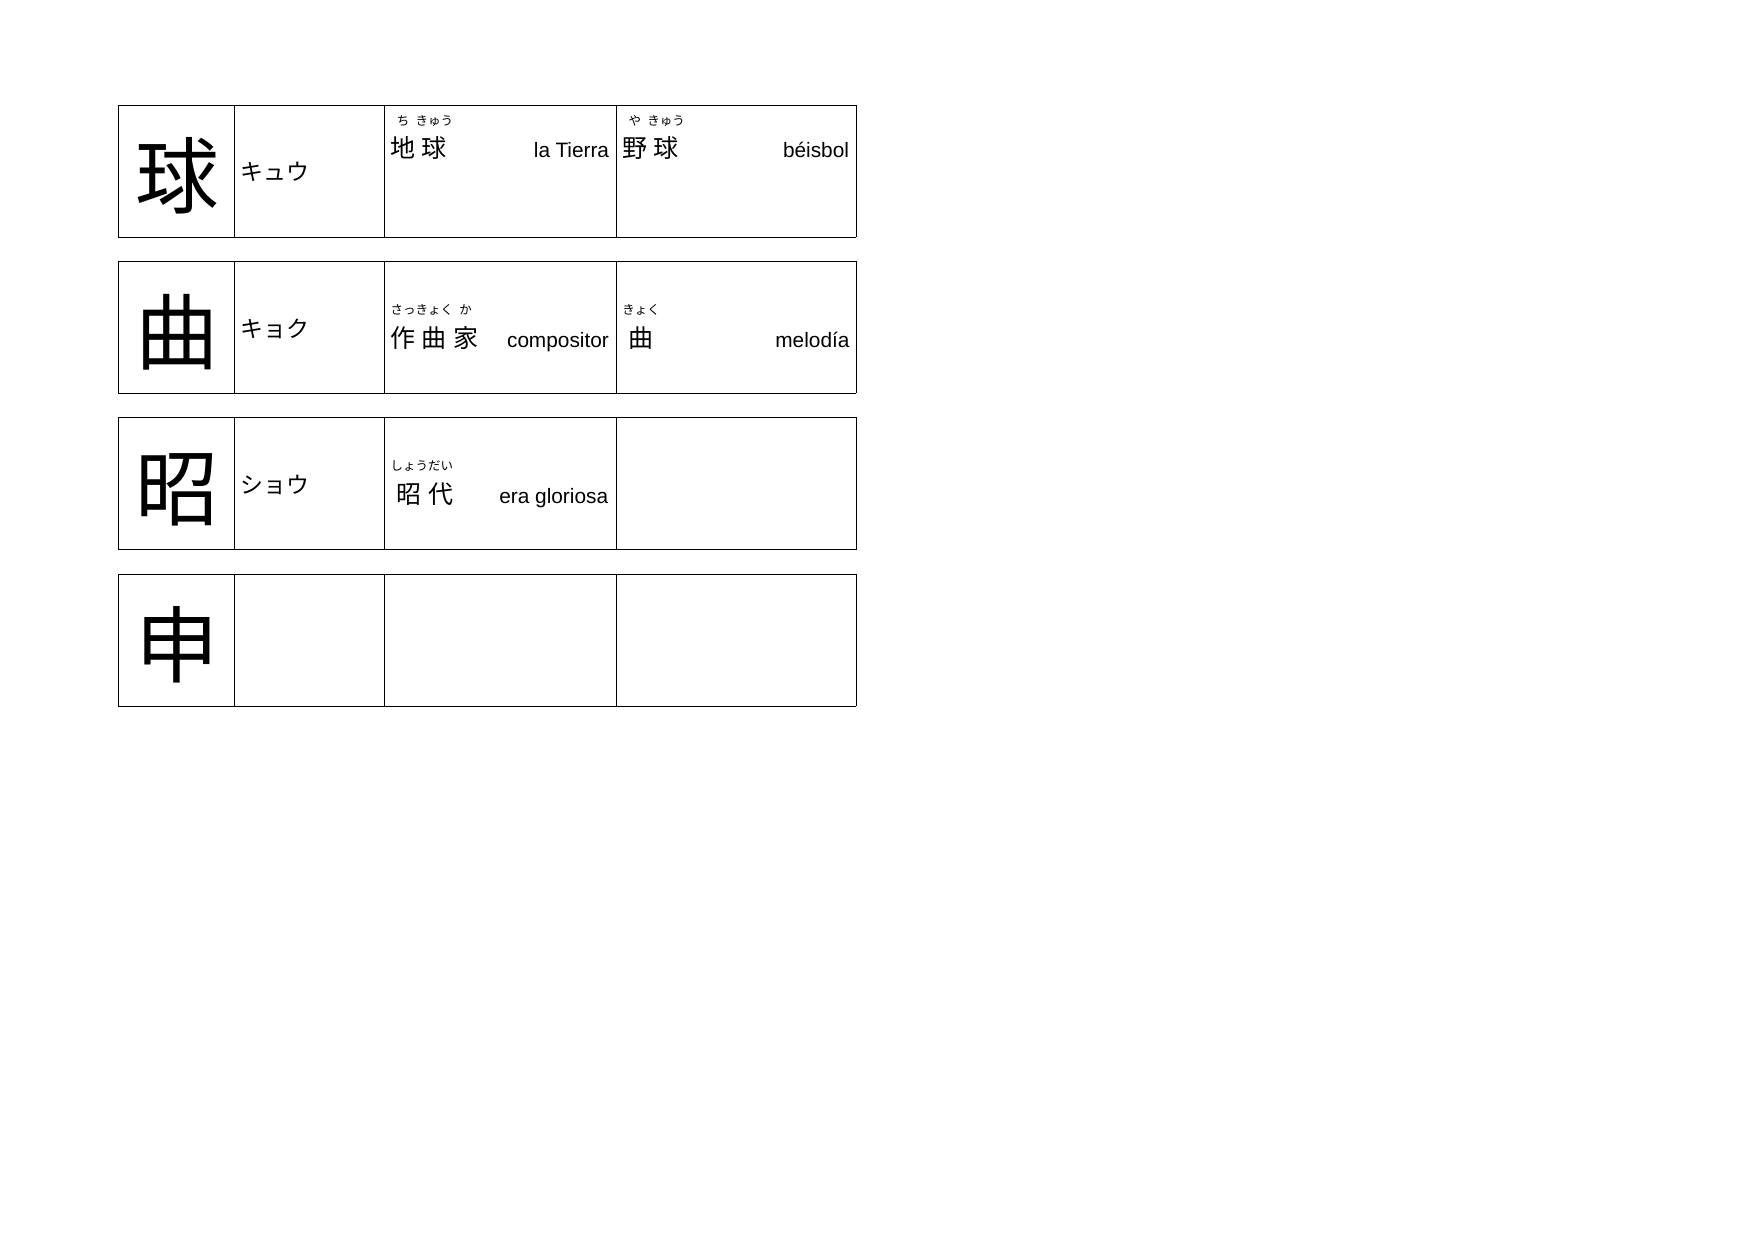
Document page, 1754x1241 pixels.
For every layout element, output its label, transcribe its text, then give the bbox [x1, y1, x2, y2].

table_header [385, 575, 616, 706]
table_header 昭しょう代だい era gloriosa [385, 418, 616, 549]
table_header [617, 575, 856, 706]
table_header ショウ [235, 418, 384, 549]
table_cell 野や球きゅう béisbol [617, 106, 856, 237]
table_header 昭 [119, 418, 234, 549]
table_header 申 [119, 575, 234, 706]
table_cell キュウ [235, 106, 384, 237]
table_header 作さっ曲きょく家か compositor [385, 262, 616, 393]
table_cell 地ち球きゅう la Tierra [385, 106, 616, 237]
table_header [617, 418, 856, 549]
table_header 球 [119, 106, 234, 237]
table_header 曲きょく melodía [617, 262, 856, 393]
table_header [235, 575, 384, 706]
table_header 曲 [119, 262, 234, 393]
table_header キョク [235, 262, 384, 393]
